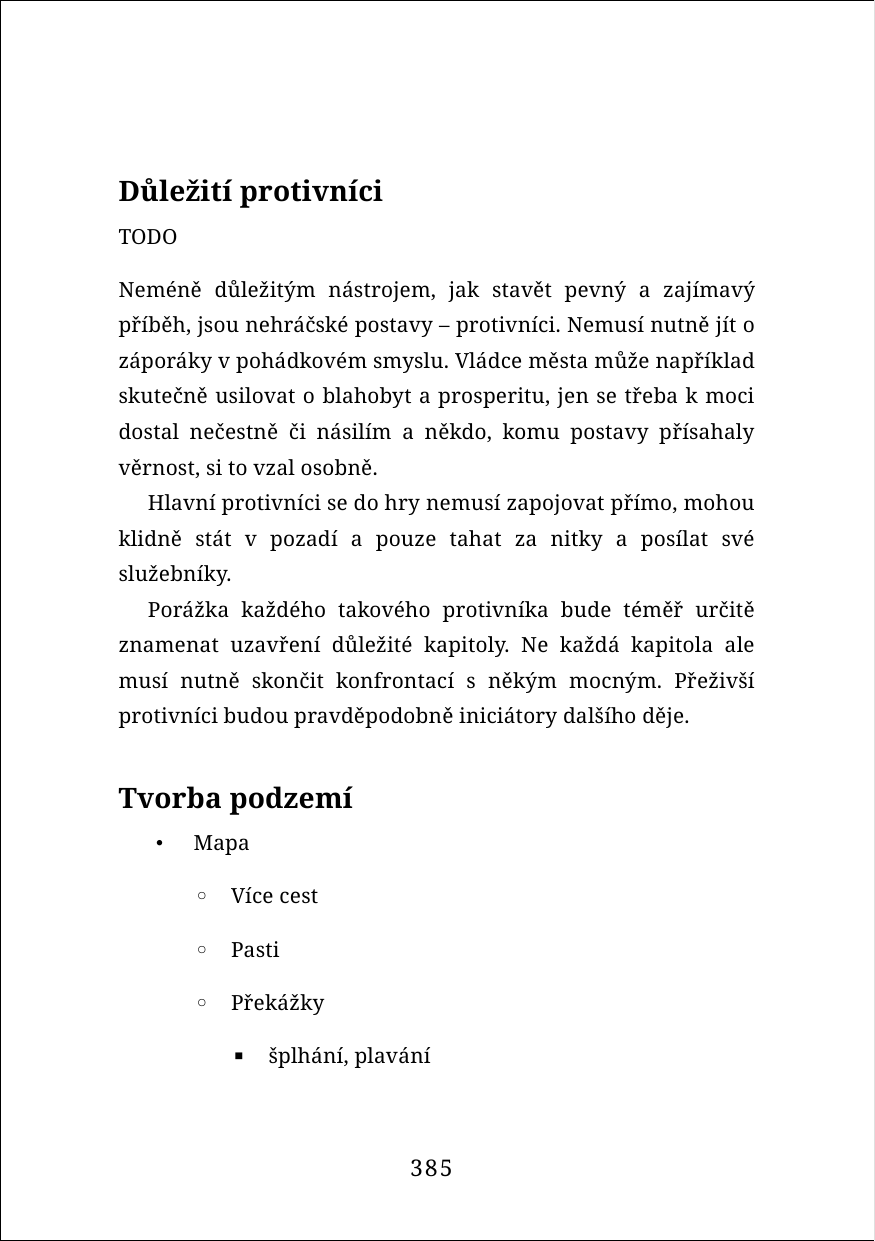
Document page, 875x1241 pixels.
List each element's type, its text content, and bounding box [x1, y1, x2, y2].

list Mapa [156, 828, 756, 857]
list Pasti [193, 935, 756, 963]
text Neméně důležitým nástrojem, jak stavět pevný a zajímavý příběh, jsou nehráčské postavy – protivníci. Nemusí nutně jít o záporáky v pohádkovém smyslu. Vládce města může například skutečně usilovat o blahobyt a prosperitu, jen se třeba k moci dostal nečestně či násilím a někdo, komu postavy přísahaly věrnost, si to vzal osobně. Hlavní protivníci se do hry nemusí zapojovat přímo, mohou klidně stát v pozadí a pouze tahat za nitky a posílat své služebníky. Porážka každého takového protivníka bude téměř určitě znamenat uzavření důležité kapitoly. Ne každá kapitola ale musí nutně skončit konfrontací s někým mocným. Přeživší protivníci budou pravděpodobně iniciátory dalšího děje. [118, 275, 756, 730]
subtitle Tvorba podzemí [118, 778, 756, 817]
list Překážky [193, 988, 756, 1016]
text TODO [118, 222, 756, 250]
list šplhání, plavání [231, 1041, 756, 1070]
subtitle Důležití protivníci [118, 172, 756, 210]
list Více cest [193, 882, 756, 910]
